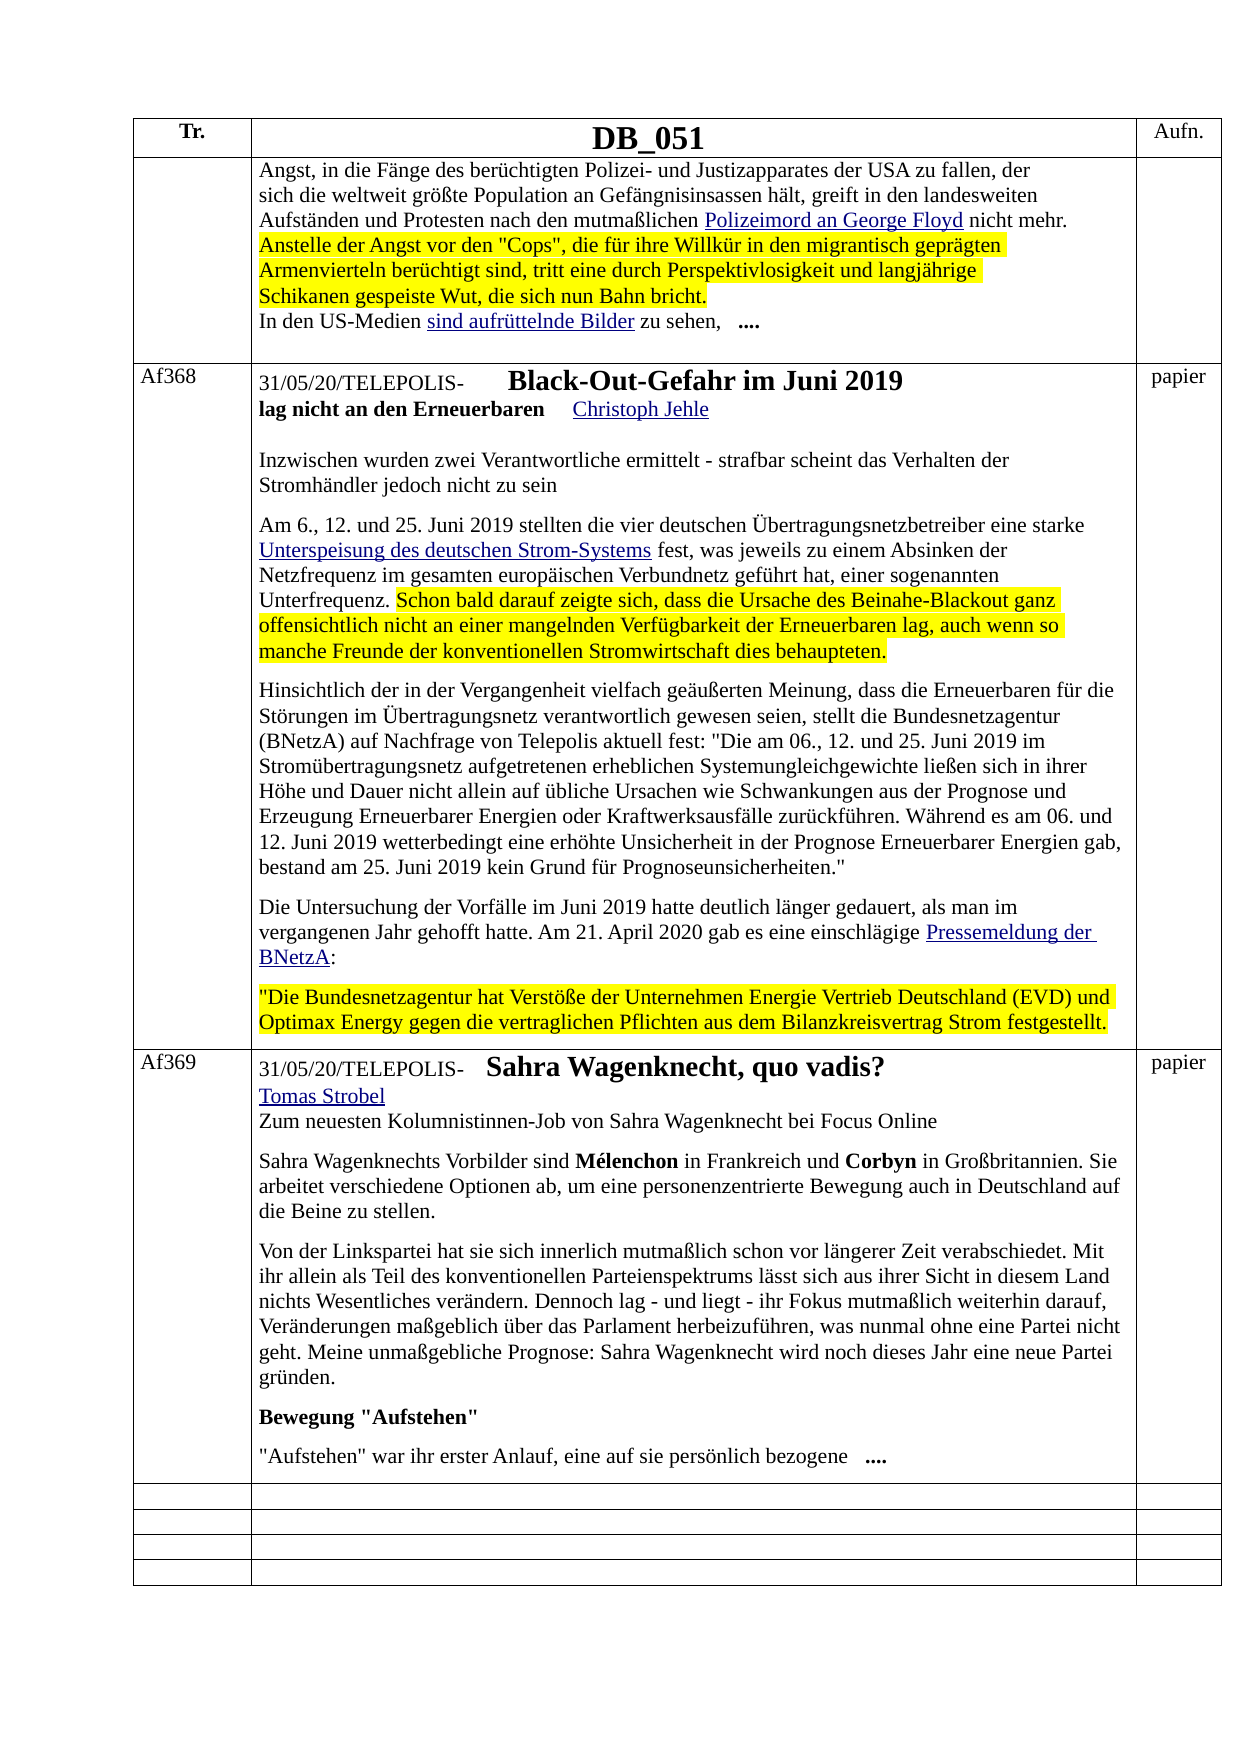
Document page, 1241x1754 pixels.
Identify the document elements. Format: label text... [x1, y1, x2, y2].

table_cell 31/05/20/TELEPOLIS- Sahra Wagenknecht, quo vadis? Tomas Strobel Zum neuesten Kolumnistinnen-Job von Sahra Wagenknecht bei Focus Online Sahra Wagenknechts Vorbilder sind Mélenchon in Frankreich und Corbyn in Großbritannien. Sie arbeitet verschiedene Optionen ab, um eine personenzentrierte Bewegung auch in Deutschland auf die Beine zu stellen. Von der Linkspartei hat sie sich innerlich mutmaßlich schon vor längerer Zeit verabschiedet. Mit ihr allein als Teil des konventionellen Parteienspektrums lässt sich aus ihrer Sicht in diesem Land nichts Wesentliches verändern. Dennoch lag - und liegt - ihr Fokus mutmaßlich weiterhin darauf, Veränderungen maßgeblich über das Parlament herbeizuführen, was nunmal ohne eine Partei nicht geht. Meine unmaßgebliche Prognose: Sahra Wagenknecht wird noch dieses Jahr eine neue Partei gründen. Bewegung "Aufstehen" "Aufstehen" war ihr erster Anlauf, eine auf sie persönlich bezogene .... [252, 1050, 1136, 1483]
table_cell Af368 [134, 364, 251, 1049]
table_cell [252, 1535, 1136, 1559]
table_cell [134, 1560, 251, 1584]
table_header ­Tr. [134, 119, 251, 157]
table_header DB_051 [252, 119, 1136, 157]
table_cell [134, 1484, 251, 1508]
table_cell [134, 1535, 251, 1559]
table_cell Angst, in die Fänge des berüchtigten Polizei- und Justizapparates der USA zu fallen, der sich die weltweit größte Population an Gefängnisinsassen hält, greift in den landesweiten Aufständen und Protesten nach den mutmaßlichen Polizeimord an George Floyd nicht mehr. Anstelle der Angst vor den "Cops", die für ihre Willkür in den migrantisch geprägten Armenvierteln berüchtigt sind, tritt eine durch Perspektivlosigkeit und langjährige Schikanen gespeiste Wut, die sich nun Bahn bricht. In den US-Medien sind aufrüttelnde Bilder zu sehen, .... [252, 158, 1136, 363]
table_cell papier [1137, 1050, 1221, 1483]
table_cell [1137, 1560, 1221, 1584]
table_header Aufn. [1137, 119, 1221, 157]
table_cell [134, 1510, 251, 1534]
table_cell [1137, 1535, 1221, 1559]
table_cell [134, 158, 251, 363]
table_cell Af369 [134, 1050, 251, 1483]
table_cell papier [1137, 364, 1221, 1049]
table_cell [1137, 1510, 1221, 1534]
table_cell [1137, 1484, 1221, 1508]
table_cell 31/05/20/TELEPOLIS- Black-Out-Gefahr im Juni 2019 lag nicht an den Erneuerbaren Christoph Jehle Inzwischen wurden zwei Verantwortliche ermittelt - strafbar scheint das Verhalten der Stromhändler jedoch nicht zu sein Am 6., 12. und 25. Juni 2019 stellten die vier deutschen Übertragungsnetzbetreiber eine starke Unterspeisung des deutschen Strom-Systems fest, was jeweils zu einem Absinken der Netzfrequenz im gesamten europäischen Verbundnetz geführt hat, einer sogenannten Unterfrequenz. Schon bald darauf zeigte sich, dass die Ursache des Beinahe-Blackout ganz offensichtlich nicht an einer mangelnden Verfügbarkeit der Erneuerbaren lag, auch wenn so manche Freunde der konventionellen Stromwirtschaft dies behaupteten. Hinsichtlich der in der Vergangenheit vielfach geäußerten Meinung, dass die Erneuerbaren für die Störungen im Übertragungsnetz verantwortlich gewesen seien, stellt die Bundesnetzagentur (BNetzA) auf Nachfrage von Telepolis aktuell fest: "Die am 06., 12. und 25. Juni 2019 im Stromübertragungsnetz aufgetretenen erheblichen Systemungleichgewichte ließen sich in ihrer Höhe und Dauer nicht allein auf übliche Ursachen wie Schwankungen aus der Prognose und Erzeugung Erneuerbarer Energien oder Kraftwerksausfälle zurückführen. Während es am 06. und 12. Juni 2019 wetterbedingt eine erhöhte Unsicherheit in der Prognose Erneuerbarer Energien gab, bestand am 25. Juni 2019 kein Grund für Prognoseunsicherheiten." Die Untersuchung der Vorfälle im Juni 2019 hatte deutlich länger gedauert, als man im vergangenen Jahr gehofft hatte. Am 21. April 2020 gab es eine einschlägige Pressemeldung der BNetzA: "Die Bundesnetzagentur hat Verstöße der Unternehmen Energie Vertrieb Deutschland (EVD) und Optimax Energy gegen die vertraglichen Pflichten aus dem Bilanzkreisvertrag Strom festgestellt. [252, 364, 1136, 1049]
table_cell [1137, 158, 1221, 363]
table_cell [252, 1484, 1136, 1508]
table_cell [252, 1510, 1136, 1534]
table_cell [252, 1560, 1136, 1584]
